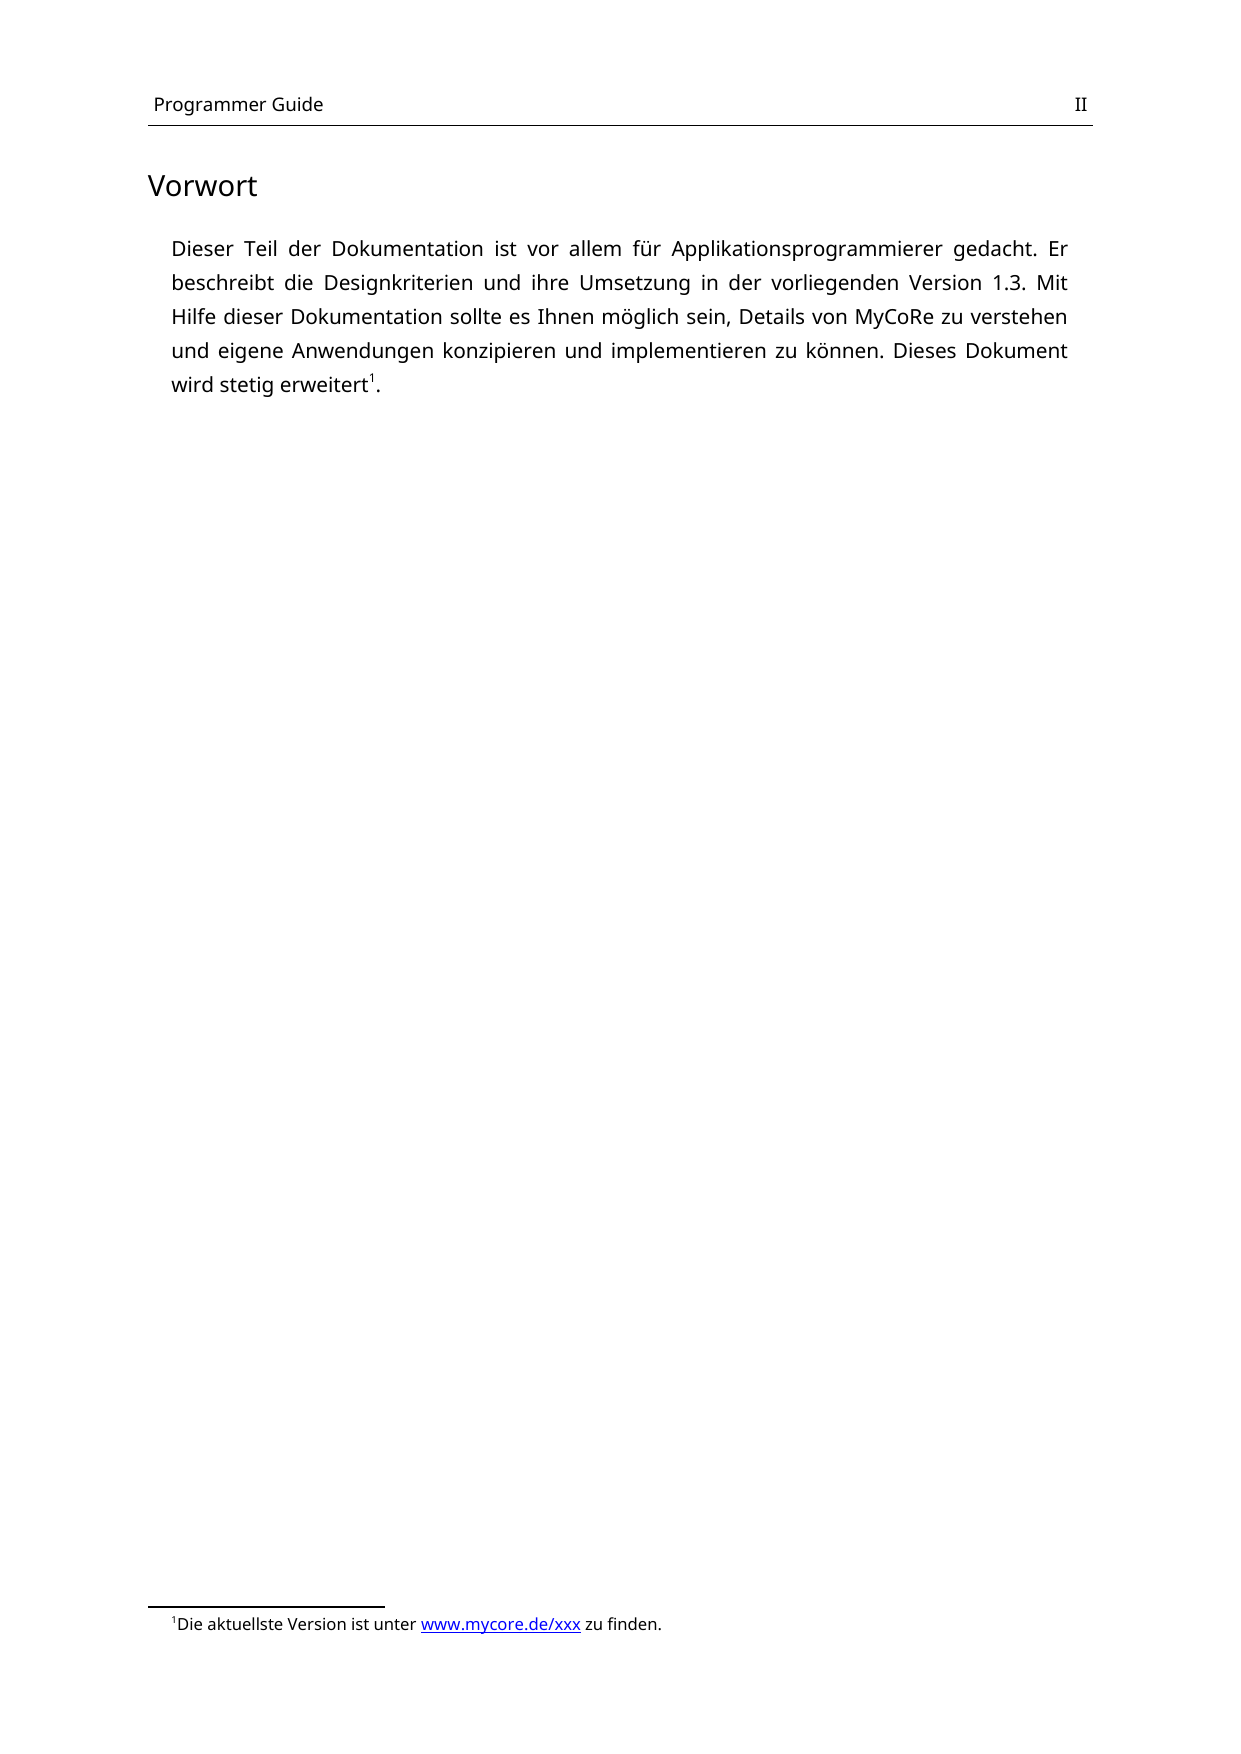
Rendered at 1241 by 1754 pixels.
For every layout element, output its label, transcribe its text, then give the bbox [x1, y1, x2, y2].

text Dieser Teil der Dokumentation ist vor allem für Applikationsprogrammierer gedacht. Er beschreibt die Designkriterien und ihre Umsetzung in der vorliegenden Version 1.3. Mit Hilfe dieser Dokumentation sollte es Ihnen möglich sein, Details von MyCoRe zu verstehen und eigene Anwendungen konzipieren und implementieren zu können. Dieses Dokument wird stetig erweitert. [171, 234, 1069, 398]
text Die aktuellste Version ist unter www.mycore.de/xxx zu finden. [171, 1613, 1069, 1636]
text Vorwort [148, 165, 1093, 204]
